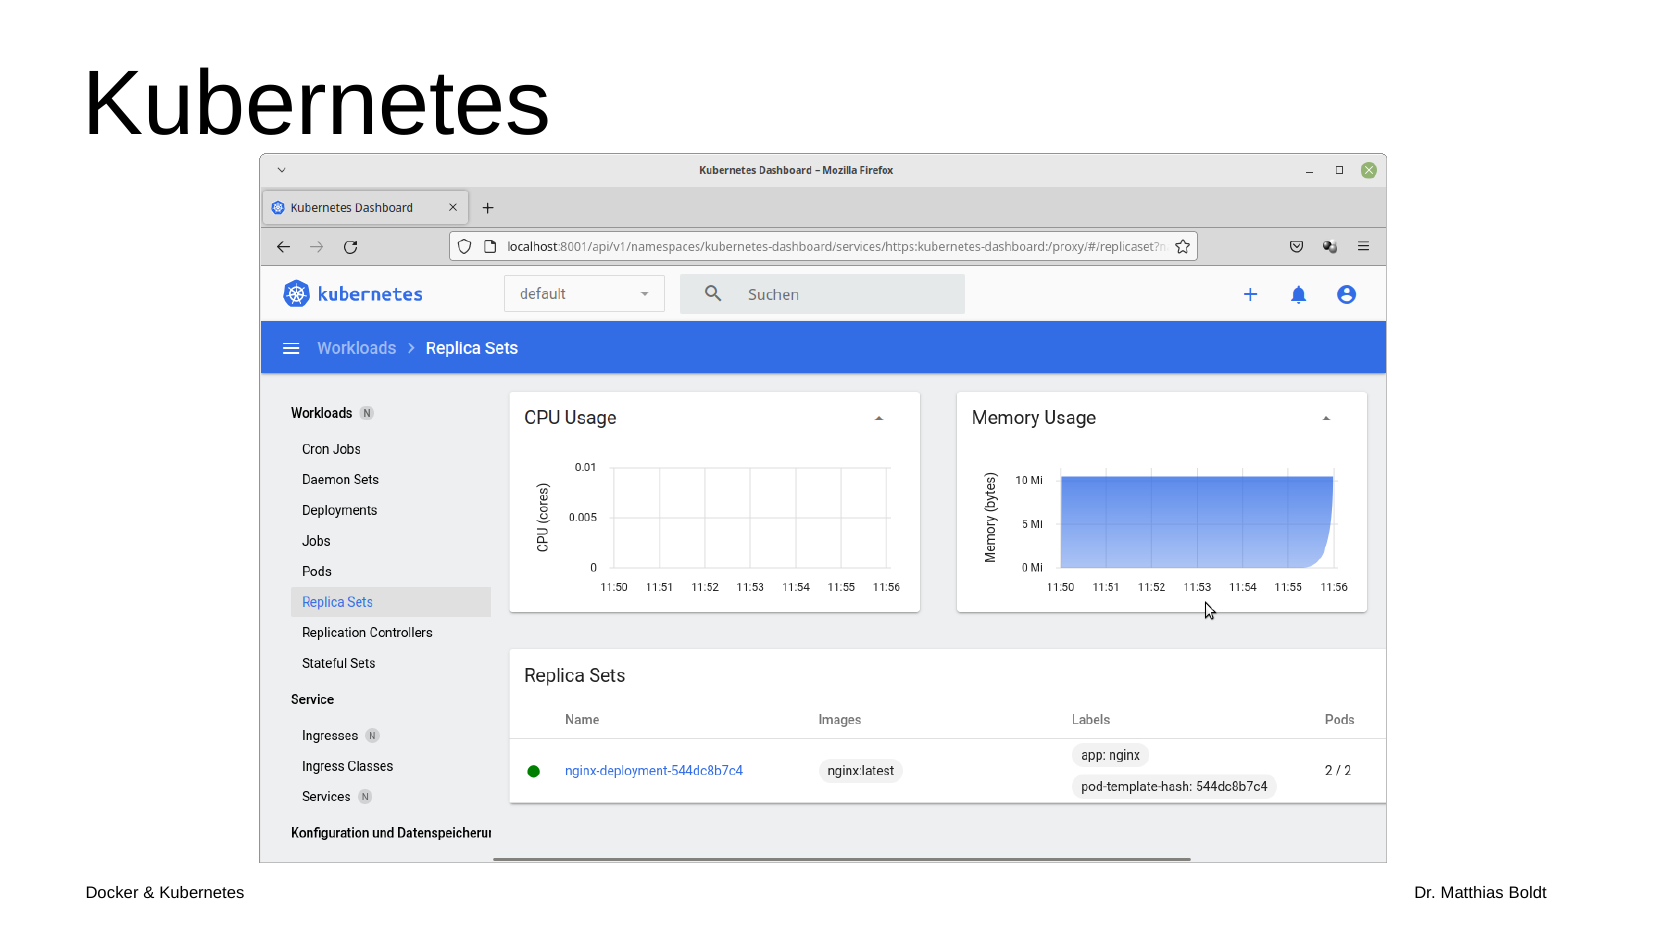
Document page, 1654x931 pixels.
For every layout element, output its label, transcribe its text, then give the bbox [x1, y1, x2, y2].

title Kubernetes [82, 25, 1571, 181]
text_box Docker & Kubernetes Dr. Matthias Boldt [70, 875, 1563, 910]
picture [259, 153, 1387, 863]
